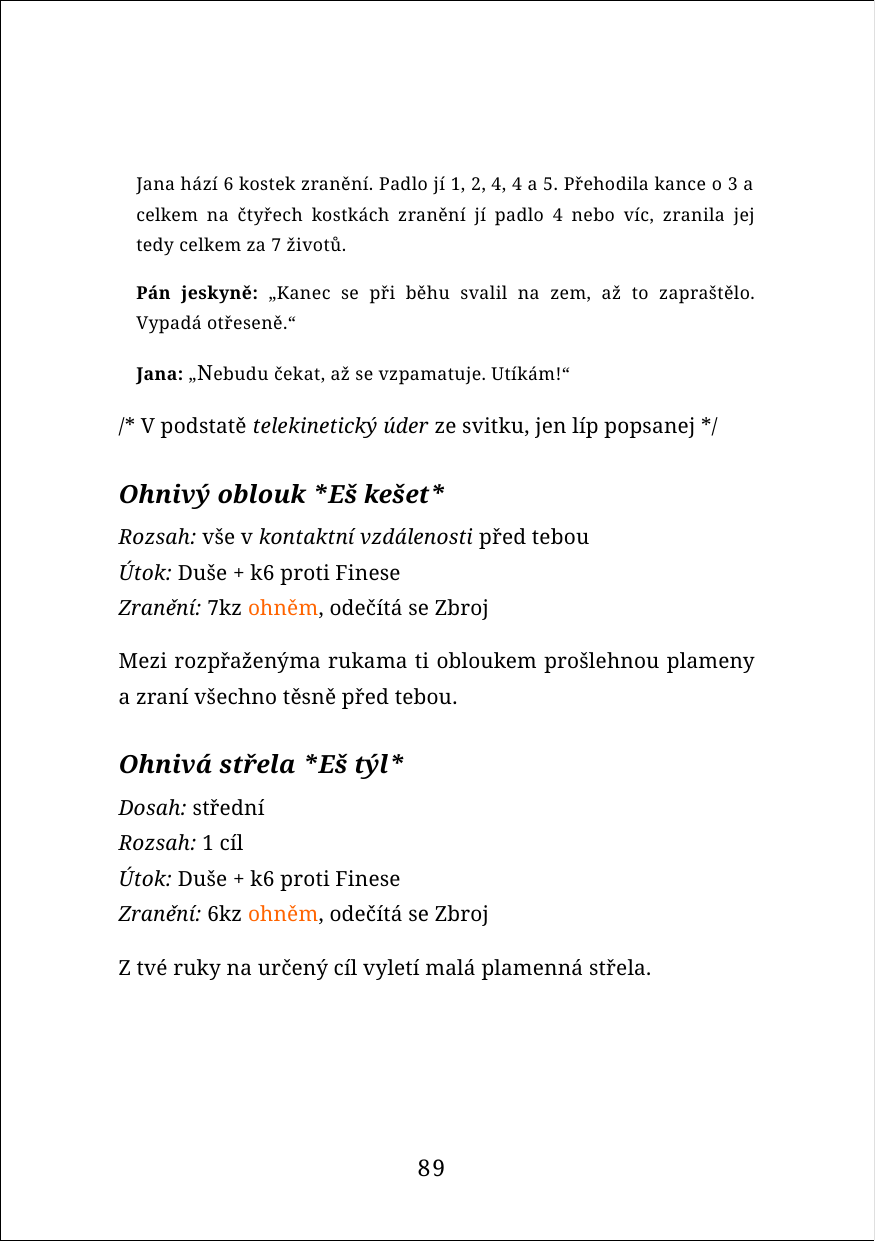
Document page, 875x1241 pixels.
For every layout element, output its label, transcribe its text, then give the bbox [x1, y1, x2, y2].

subtitle Ohnivý oblouk *Eš kešet* [118, 476, 756, 511]
text Jana hází 6 kostek zranění. Padlo jí 1, 2, 4, 4 a 5. Přehodila kance o 3 a celkem na čtyřech kostkách zranění jí padlo 4 nebo víc, zranila jej tedy celkem za 7 životů. [136, 172, 756, 256]
text /* V podstatě telekinetický úder ze svitku, jen líp popsanej */ [118, 411, 756, 440]
text Jana: „Nebudu čekat, až se vzpamatuje. Utíkám!“ [136, 358, 756, 387]
text Mezi rozpřaženýma rukama ti obloukem prošlehnou plameny a zraní všechno těsně před tebou. [118, 647, 756, 711]
subtitle Ohnivá střela *Eš týl* [118, 747, 756, 781]
text Rozsah: vše v kontaktní vzdálenosti před tebou Útok: Duše + k6 proti Finese Zranění: 7kz ohněm, odečítá se Zbroj [118, 522, 756, 622]
text Z tvé ruky na určený cíl vyletí malá plamenná střela. [118, 953, 756, 981]
text Dosah: střední Rozsah: 1 cíl Útok: Duše + k6 proti Finese Zranění: 6kz ohněm, odečítá se Zbroj [118, 793, 756, 928]
text Pán jeskyně: „Kanec se při běhu svalil na zem, až to zapraštělo. Vypadá otřeseně.“ [136, 280, 756, 334]
